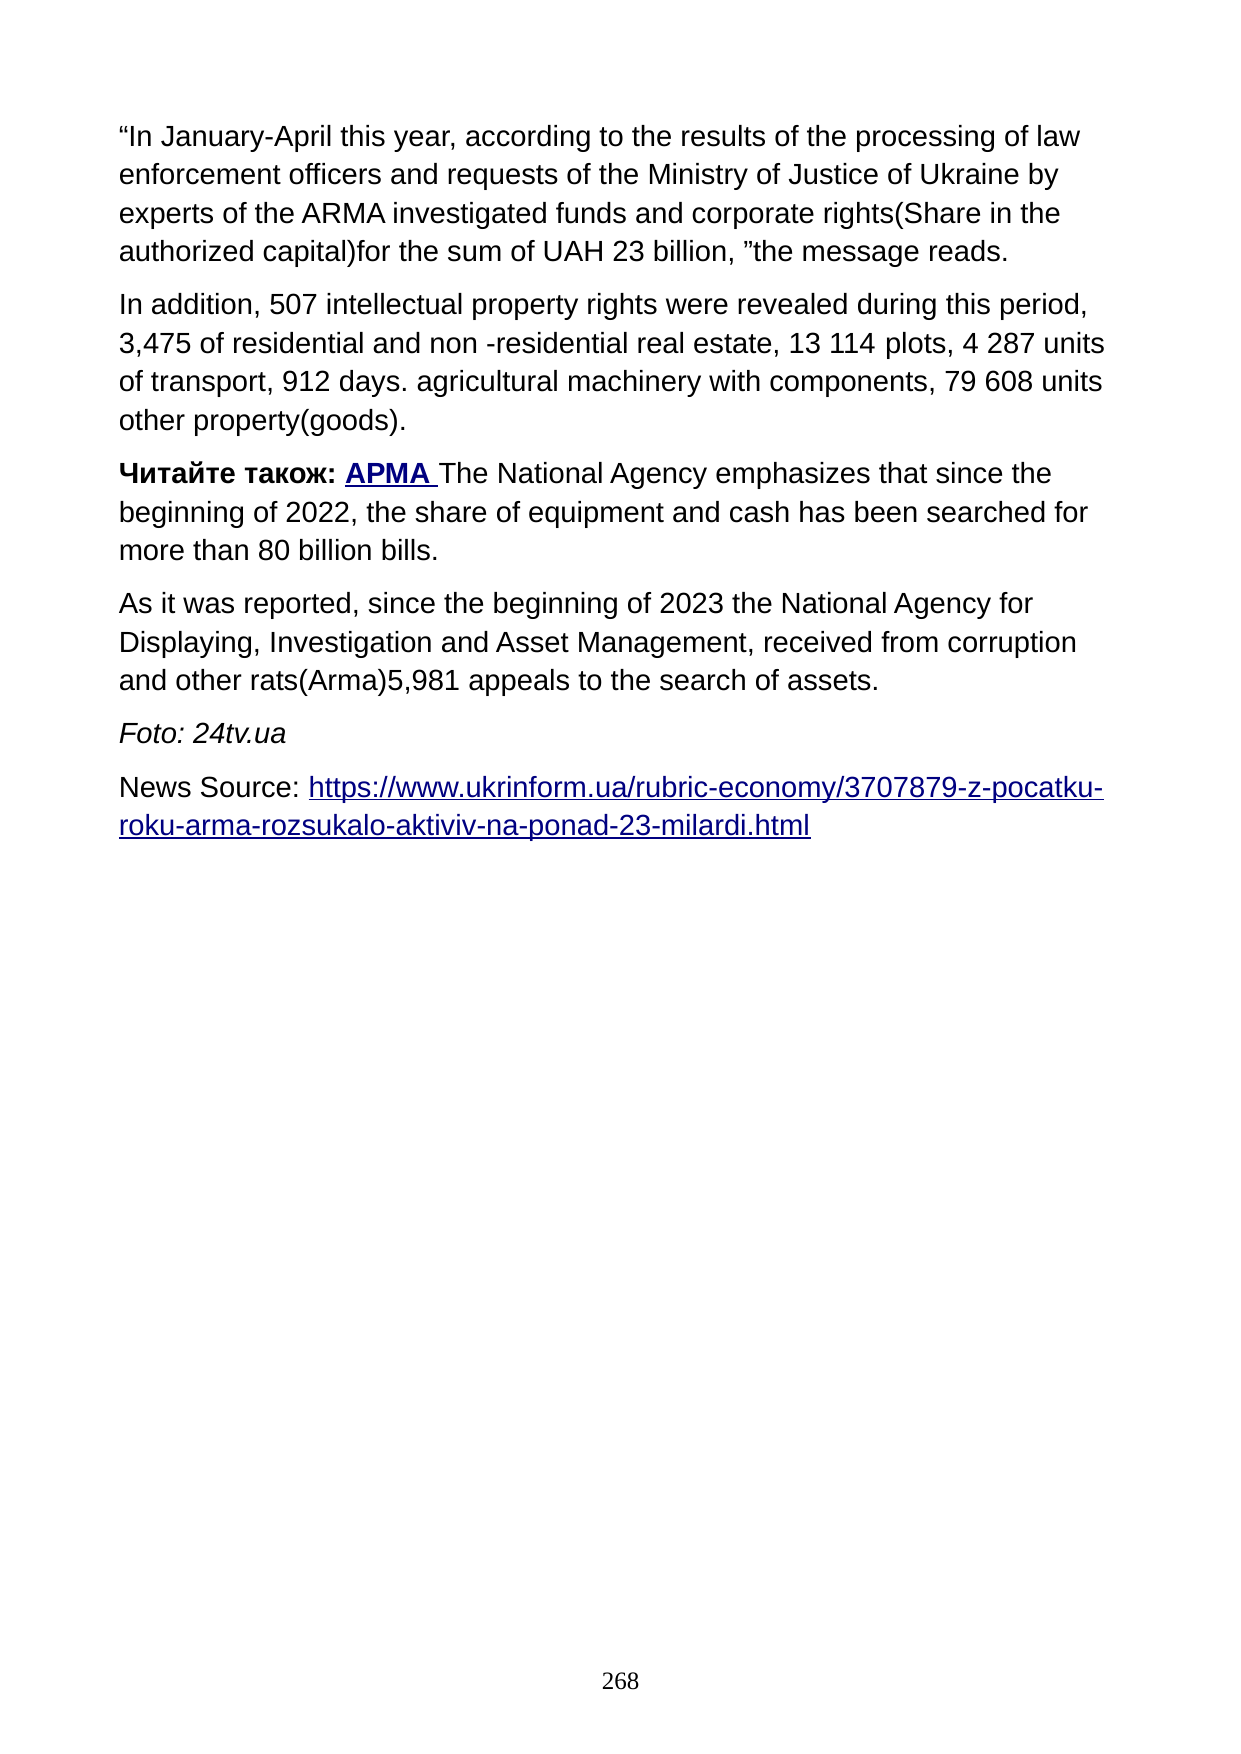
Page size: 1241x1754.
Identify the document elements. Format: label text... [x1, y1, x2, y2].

text In addition, 507 intellectual property rights were revealed during this period, 3,475 of residential and non -residential real estate, 13 114 plots, 4 287 units of transport, 912 days. agricultural machinery with components, 79 608 units other property(goods). [118, 287, 1122, 436]
text As it was reported, since the beginning of 2023 the National Agency for Displaying, Investigation and Asset Management, received from corruption and other rats(Arma)5,981 appeals to the search of assets. [118, 586, 1122, 697]
text Читайте також: АРМА The National Agency emphasizes that since the beginning of 2022, the share of equipment and cash has been searched for more than 80 billion bills. [118, 456, 1122, 567]
text Foto: 24tv.ua [118, 716, 1122, 750]
text News Source: https://www.ukrinform.ua/rubric-economy/3707879-z-pocatku-roku-arma-rozsukalo-aktiviv-na-ponad-23-milardi.html [118, 769, 1122, 842]
text “In January-April this year, according to the results of the processing of law enforcement officers and requests of the Ministry of Justice of Ukraine by experts of the ARMA investigated funds and corporate rights(Share in the authorized capital)for the sum of UAH 23 billion, ”the message reads. [118, 118, 1122, 268]
